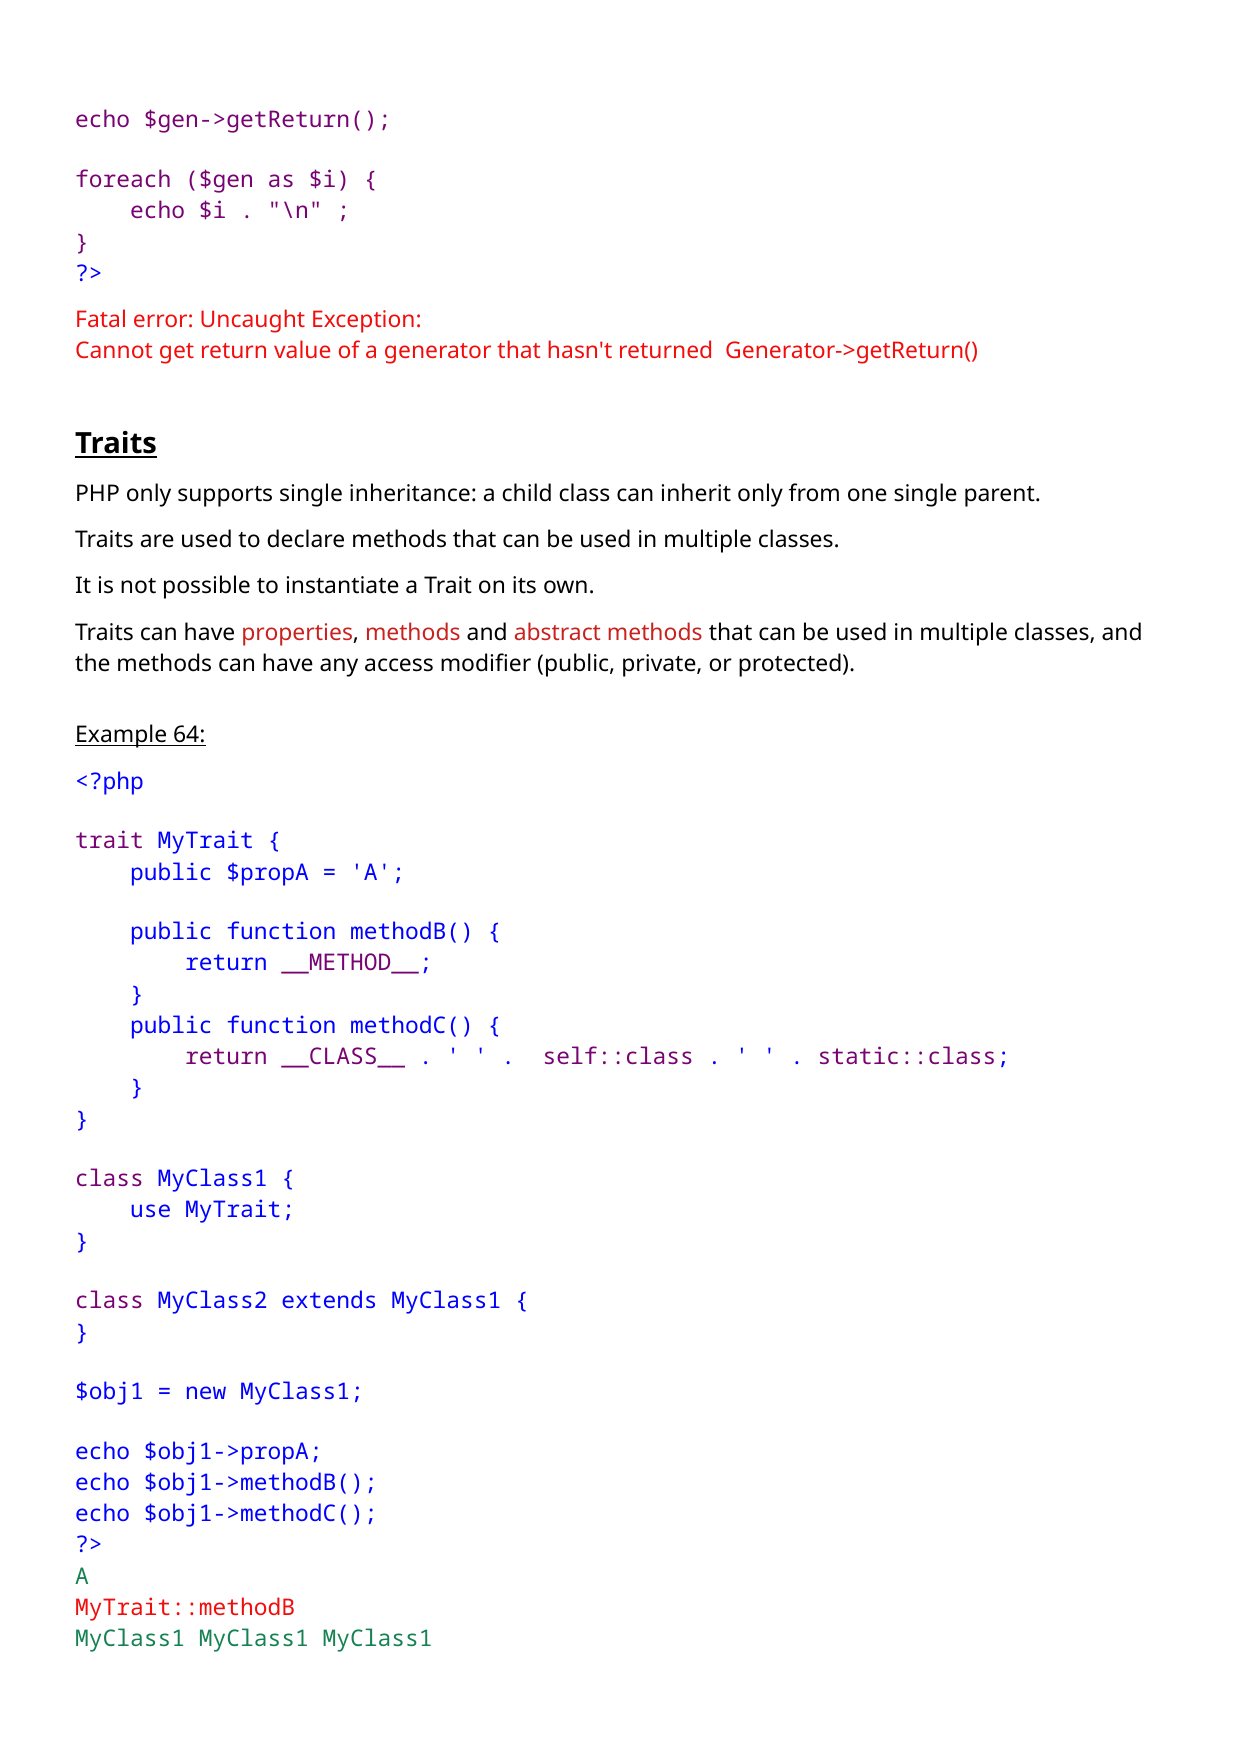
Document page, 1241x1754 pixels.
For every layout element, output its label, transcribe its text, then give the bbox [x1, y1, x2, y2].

text echo $obj1->propA; [75, 1434, 1166, 1466]
text use MyTrait; [75, 1193, 1166, 1224]
text MyTrait::methodB [75, 1591, 1166, 1622]
text ?> [75, 257, 1166, 288]
text It is not possible to instantiate a Trait on its own. [75, 569, 1166, 601]
text } [75, 1224, 1166, 1256]
text echo $obj1->methodB(); [75, 1466, 1166, 1497]
text } [75, 1102, 1166, 1134]
text Fatal error: Uncaught Exception: [75, 303, 1166, 334]
text public function methodB() { [75, 915, 1166, 946]
text $obj1 = new MyClass1; [75, 1375, 1166, 1406]
text trait MyTrait { [75, 824, 1166, 855]
text MyClass1 MyClass1 MyClass1 [75, 1622, 1166, 1653]
text } [75, 1315, 1166, 1347]
text echo $gen->getReturn(); [75, 103, 1166, 134]
text <?php [75, 764, 1166, 796]
text public $propA = 'A'; [75, 855, 1166, 887]
text Traits can have properties, methods and abstract methods that can be used in multiple classes, and the methods can have any access modifier (public, private, or protected). [75, 616, 1166, 678]
text Traits [75, 422, 1166, 462]
text Traits are used to declare methods that can be used in multiple classes. [75, 523, 1166, 554]
text echo $i . "\n" ; [75, 194, 1166, 225]
text Cannot get return value of a generator that hasn't returned Generator->getReturn() [75, 334, 1166, 365]
text return __METHOD__; [75, 946, 1166, 977]
text echo $obj1->methodC(); [75, 1497, 1166, 1528]
text } [75, 225, 1166, 257]
text } [75, 977, 1166, 1009]
text PHP only supports single inheritance: a child class can inherit only from one single parent. [75, 477, 1166, 508]
text ?> [75, 1528, 1166, 1559]
text A [75, 1559, 1166, 1591]
text public function methodC() { [75, 1009, 1166, 1040]
text Example 64: [75, 718, 1166, 749]
text foreach ($gen as $i) { [75, 163, 1166, 194]
text class MyClass1 { [75, 1162, 1166, 1193]
text return __CLASS__ . ' ' . self::class . ' ' . static::class; [75, 1040, 1166, 1071]
text class MyClass2 extends MyClass1 { [75, 1284, 1166, 1315]
text } [75, 1071, 1166, 1102]
